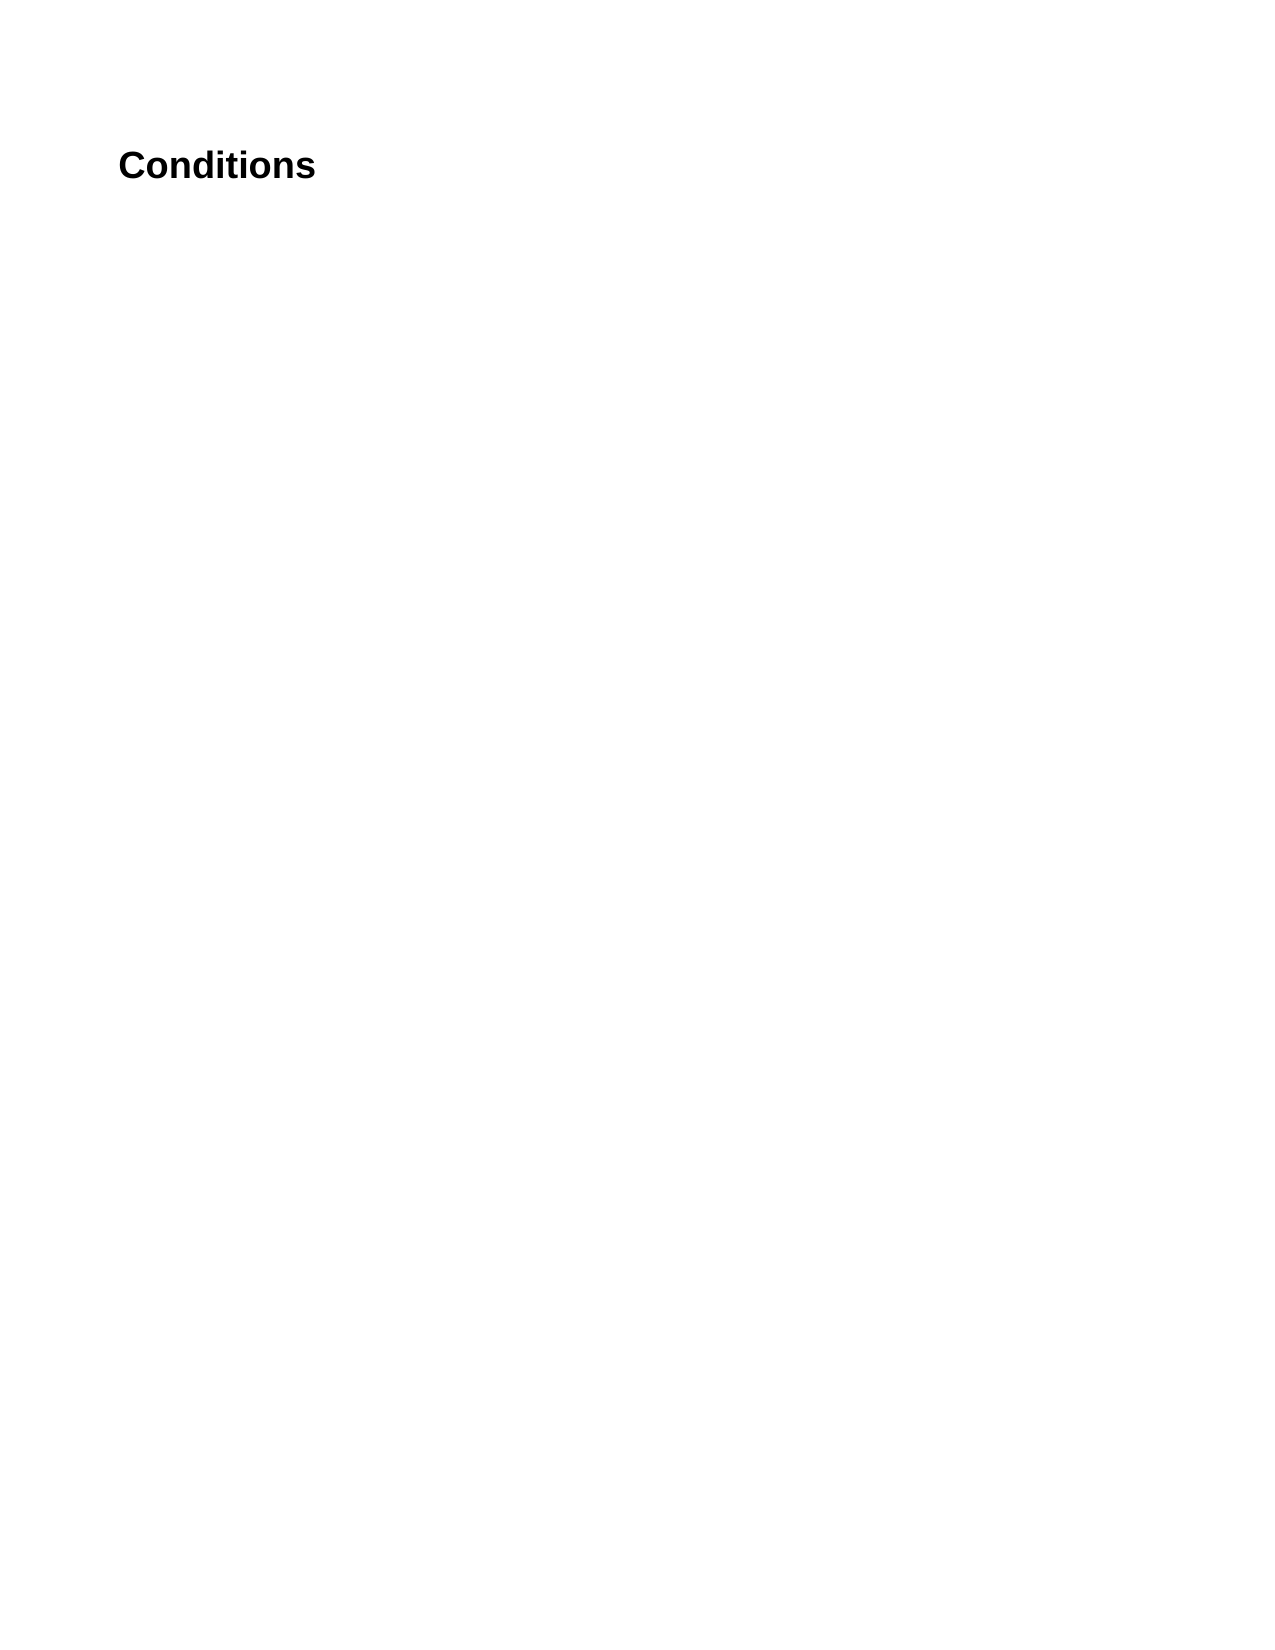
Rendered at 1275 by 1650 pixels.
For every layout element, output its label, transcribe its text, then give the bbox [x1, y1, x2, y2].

subtitle Conditions [118, 143, 1157, 187]
